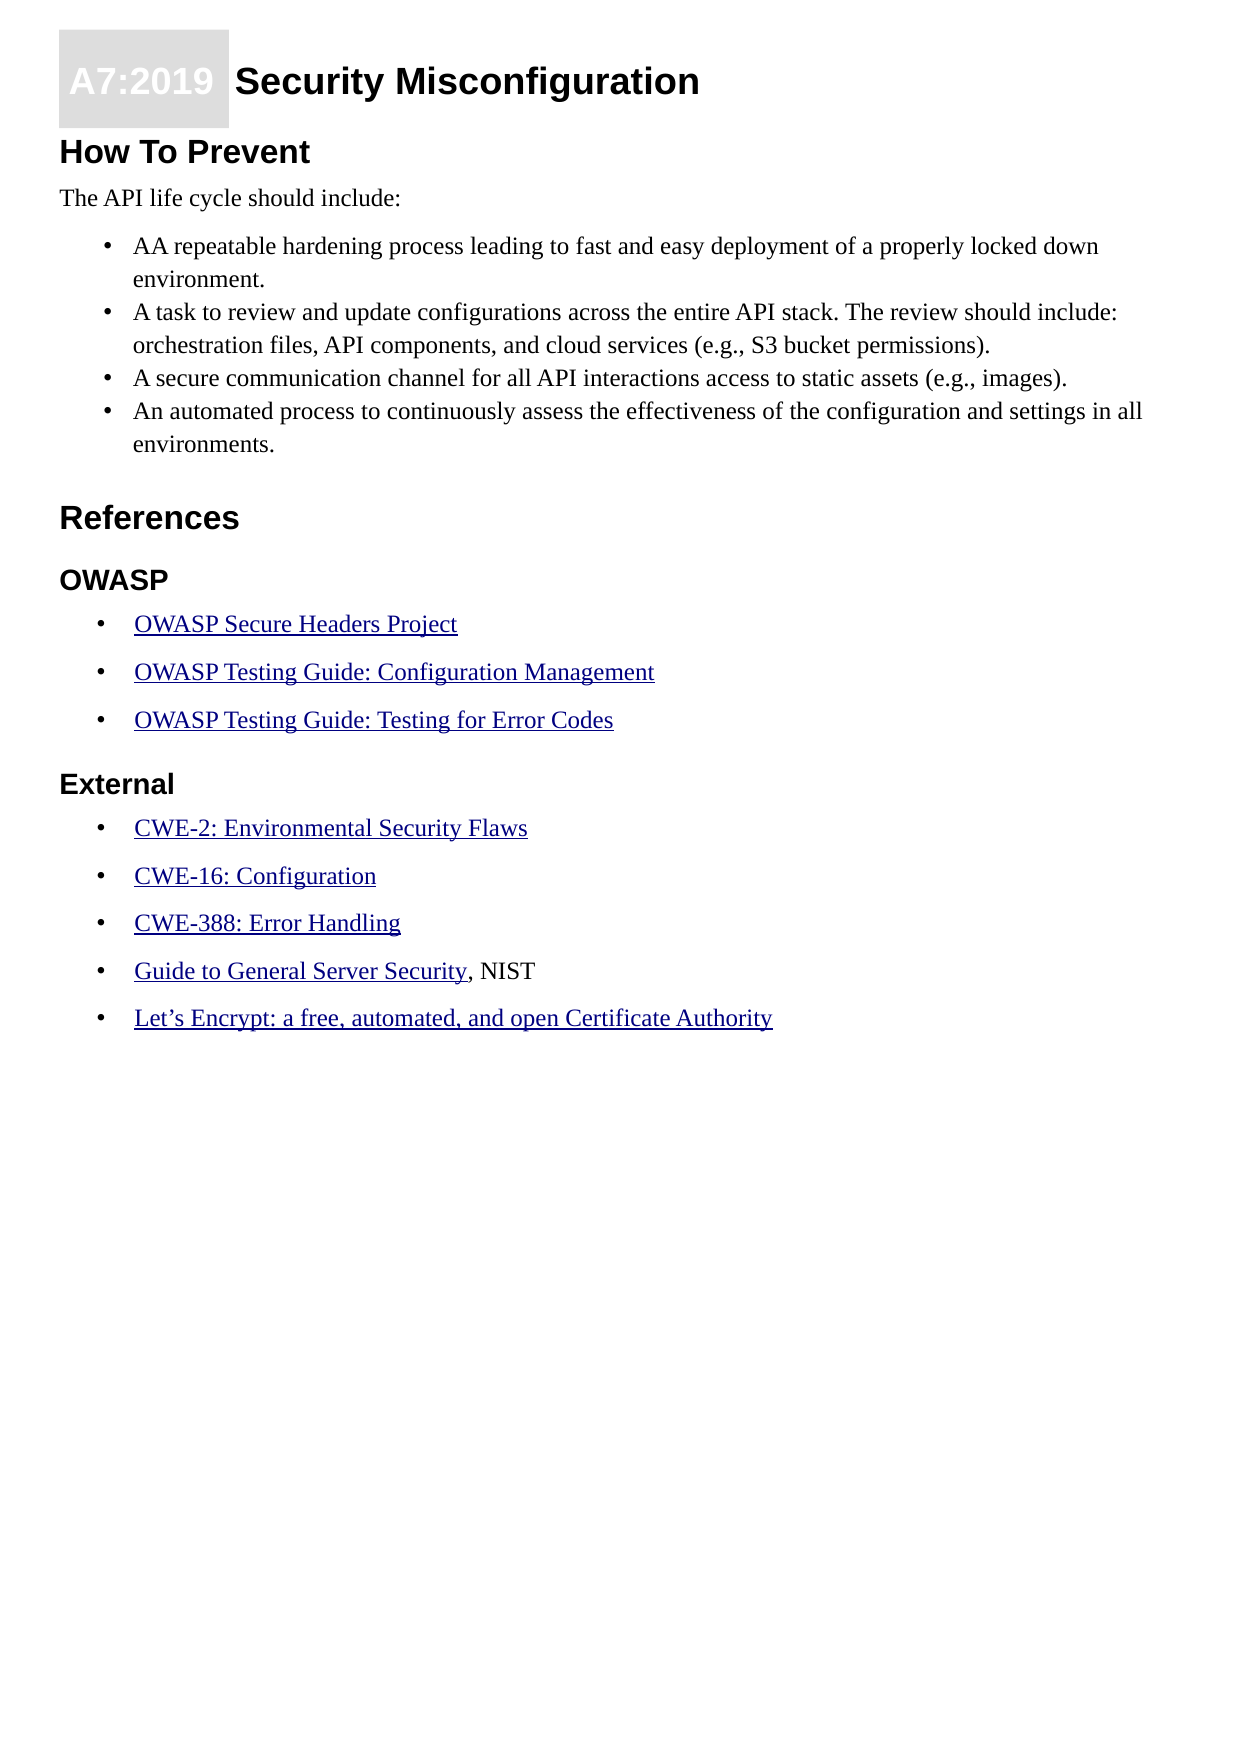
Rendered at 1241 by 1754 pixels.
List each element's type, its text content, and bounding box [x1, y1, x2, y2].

list CWE-388: Error Handling [97, 908, 1181, 937]
subtitle How To Prevent [59, 132, 1181, 171]
list OWASP Secure Headers Project [97, 609, 1181, 638]
list A secure communication channel for all API interactions access to static assets (e.g., images). [103, 363, 1181, 392]
list Guide to General Server Security, NIST [97, 956, 1181, 985]
list OWASP Testing Guide: Configuration Management [97, 657, 1181, 686]
subtitle References [59, 497, 1181, 536]
text The API life cycle should include: [59, 183, 1181, 212]
list An automated process to continuously assess the effectiveness of the configuration and settings in all environments. [103, 396, 1181, 458]
list AA repeatable hardening process leading to fast and easy deployment of a properly locked down environment. [103, 231, 1181, 293]
list CWE-16: Configuration [97, 861, 1181, 889]
list A task to review and update configurations across the entire API stack. The review should include: orchestration files, API components, and cloud services (e.g., S3 bucket permissions). [103, 297, 1181, 359]
subtitle External [59, 767, 1181, 801]
list Let’s Encrypt: a free, automated, and open Certificate Authority [97, 1003, 1181, 1032]
list OWASP Testing Guide: Testing for Error Codes [97, 705, 1181, 733]
subtitle OWASP [59, 563, 1181, 597]
list CWE-2: Environmental Security Flaws [97, 813, 1181, 842]
